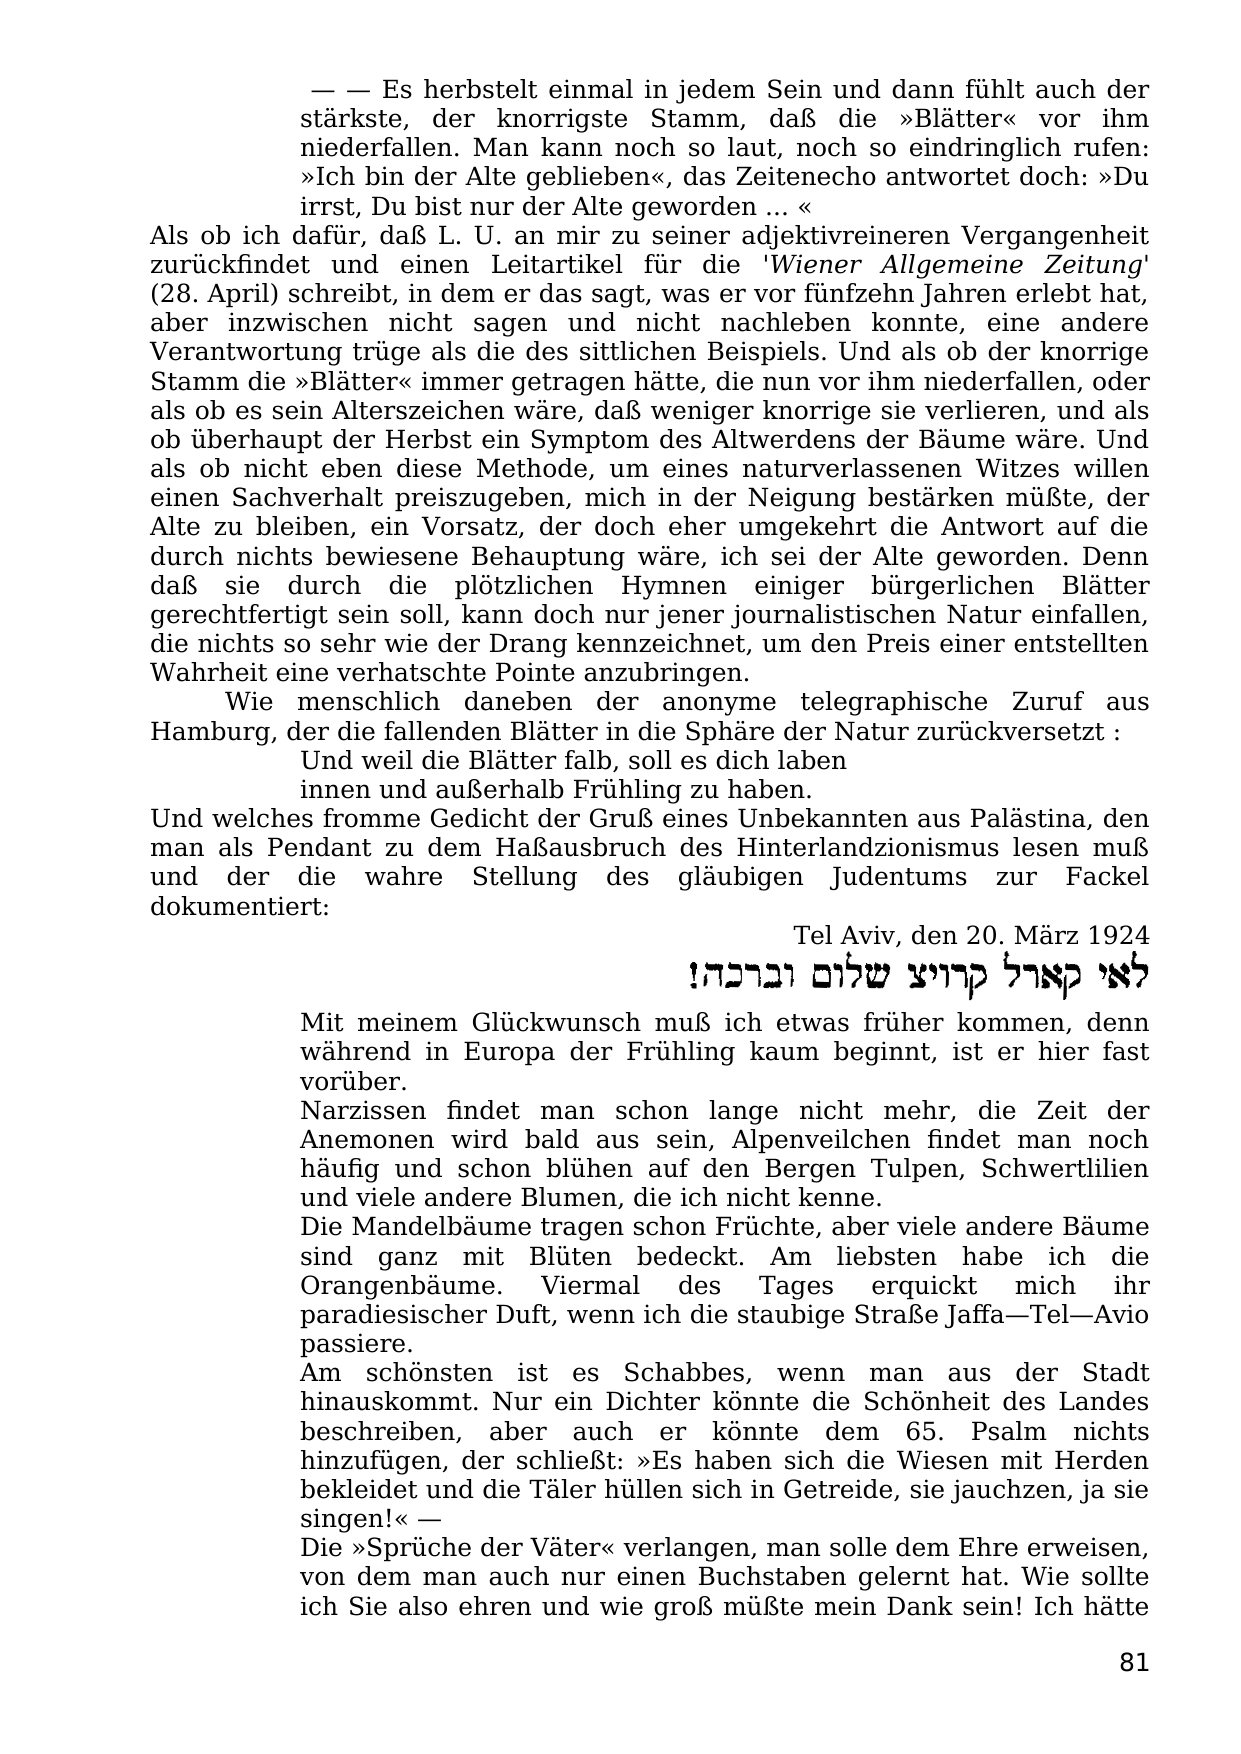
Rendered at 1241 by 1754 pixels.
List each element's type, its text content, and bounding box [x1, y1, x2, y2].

text Tel Aviv, den 20. März 1924 [150, 921, 1151, 950]
text Und weil die Blätter falb, soll es dich laben [300, 746, 1151, 775]
text Die »Sprüche der Väter« verlangen, man solle dem Ehre erweisen, von dem man auch nur einen Buchstaben gelernt hat. Wie sollte ich Sie also ehren und wie groß müßte mein Dank sein! Ich hätte [300, 1533, 1151, 1621]
text Die Mandelbäume tragen schon Früchte, aber viele andere Bäume sind ganz mit Blüten bedeckt. Am liebsten habe ich die Orangenbäume. Viermal des Tages erquickt mich ihr paradiesischer Duft, wenn ich die staubige Straße Jaffa—Tel—Avio passiere. [300, 1212, 1151, 1358]
text Am schönsten ist es Schabbes, wenn man aus der Stadt hinauskommt. Nur ein Dichter könnte die Schönheit des Landes beschreiben, aber auch er könnte dem 65. Psalm nichts hinzufügen, der schließt: »Es haben sich die Wiesen mit Herden bekleidet und die Täler hüllen sich in Getreide, sie jauchzen, ja sie singen!« — [300, 1358, 1151, 1533]
text Narzissen findet man schon lange nicht mehr, die Zeit der Anemonen wird bald aus sein, Alpenveilchen findet man noch häufig und schon blühen auf den Bergen Tulpen, Schwertlilien und viele andere Blumen, die ich nicht kenne. [300, 1096, 1151, 1212]
text Als ob ich dafür, daß L. U. an mir zu seiner adjektivreineren Vergangenheit zurückfindet und einen Leitartikel für die 'Wiener Allgemeine Zeitung' (28. April) schreibt, in dem er das sagt, was er vor fünfzehn Jahren erlebt hat, aber inzwischen nicht sagen und nicht nachleben konnte, eine andere Verantwortung trüge als die des sittlichen Beispiels. Und als ob der knorrige Stamm die »Blätter« immer getragen hätte, die nun vor ihm niederfallen, oder als ob es sein Alterszeichen wäre, daß weniger knorrige sie verlieren, und als ob überhaupt der Herbst ein Symptom des Altwerdens der Bäume wäre. Und als ob nicht eben diese Methode, um eines naturverlassenen Witzes willen einen Sachverhalt preiszugeben, mich in der Neigung bestärken müßte, der Alte zu bleiben, ein Vorsatz, der doch eher umgekehrt die Antwort auf die durch nichts bewiesene Behauptung wäre, ich sei der Alte geworden. Denn daß sie durch die plötzlichen Hymnen einiger bürgerlichen Blätter gerechtfertigt sein soll, kann doch nur jener journalistischen Natur einfallen, die nichts so sehr wie der Drang kennzeichnet, um den Preis einer entstellten Wahrheit eine verhatschte Pointe anzubringen. [150, 221, 1151, 687]
picture [301, 951, 1151, 1002]
text — — Es herbstelt einmal in jedem Sein und dann fühlt auch der stärkste, der knorrigste Stamm, daß die »Blätter« vor ihm niederfallen. Man kann noch so laut, noch so eindringlich rufen: »Ich bin der Alte geblieben«, das Zeitenecho antwortet doch: »Du irrst, Du bist nur der Alte geworden ... « [300, 75, 1151, 221]
text Mit meinem Glückwunsch muß ich etwas früher kommen, denn während in Europa der Frühling kaum beginnt, ist er hier fast vorüber. [300, 950, 1151, 1096]
text innen und außerhalb Frühling zu haben. [300, 775, 1151, 804]
text Wie menschlich daneben der anonyme telegraphische Zuruf aus Hamburg, der die fallenden Blätter in die Sphäre der Natur zurückversetzt : [150, 687, 1151, 746]
text Und welches fromme Gedicht der Gruß eines Unbekannten aus Palästina, den man als Pendant zu dem Haßausbruch des Hinterlandzionismus lesen muß und der die wahre Stellung des gläubigen Judentums zur Fackel dokumentiert: [150, 804, 1151, 921]
